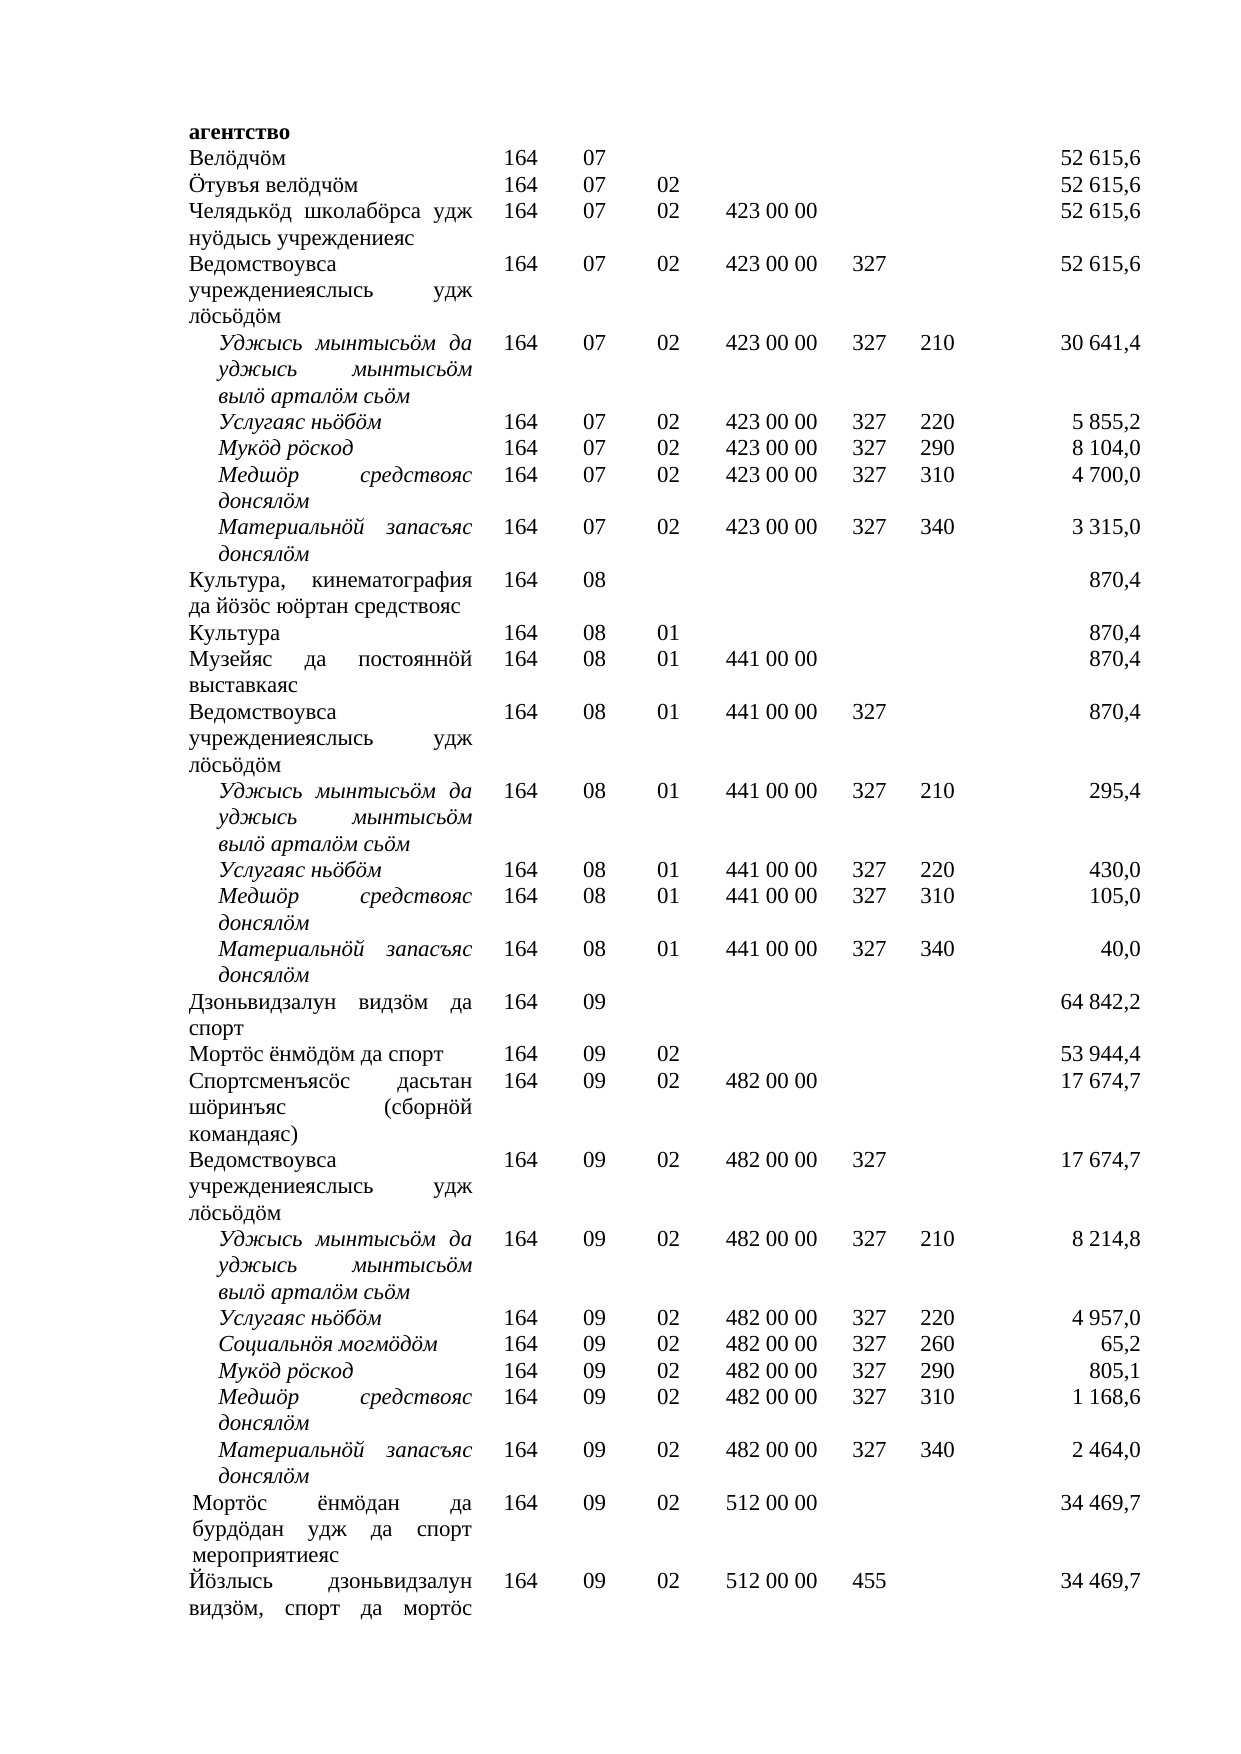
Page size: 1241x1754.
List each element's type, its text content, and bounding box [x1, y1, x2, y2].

table_cell 164 [484, 1225, 557, 1304]
table_cell 02 [631, 1067, 705, 1146]
table_cell 08 [558, 619, 631, 645]
table_cell Мортöс ёнмöдан да бурдöдан удж да спорт мероприятиеяс [177, 1489, 483, 1568]
table_cell 164 [484, 1041, 557, 1067]
table_cell [838, 1041, 900, 1067]
table_cell 870,4 [974, 698, 1152, 777]
table_cell 441 00 00 [705, 777, 838, 856]
table_cell Ведомствоувса учреждениеяслысь удж лöсьöдöм [177, 250, 483, 329]
table_cell 441 00 00 [705, 935, 838, 988]
table_cell [484, 118, 557, 144]
table_cell Ведомствоувса учреждениеяслысь удж лöсьöдöм [177, 1146, 483, 1225]
table_cell [838, 145, 900, 171]
table_cell [1152, 698, 1208, 777]
table_cell [1152, 145, 1208, 171]
table_cell 02 [631, 434, 705, 461]
table_cell 52 615,6 [974, 197, 1152, 250]
table_cell [705, 118, 838, 144]
table_cell 340 [900, 935, 974, 988]
table_cell 01 [631, 856, 705, 882]
table_cell 02 [631, 514, 705, 566]
table_cell 327 [838, 1330, 900, 1357]
table_cell 290 [900, 1357, 974, 1383]
table_cell Культура [177, 619, 483, 645]
table_cell [1152, 250, 1208, 329]
table_cell 164 [484, 1436, 557, 1488]
table_cell 327 [838, 1146, 900, 1225]
table_cell Йöзлысь дзоньвидзалун видзöм, спорт да мортöс [177, 1568, 483, 1620]
table_cell [838, 1489, 900, 1568]
table_cell [1152, 566, 1208, 619]
table_cell Öтувъя велöдчöм [177, 171, 483, 197]
table_cell 02 [631, 329, 705, 408]
table_cell 02 [631, 1041, 705, 1067]
table_cell 02 [631, 461, 705, 513]
table_cell Мукöд рöскод [177, 1357, 483, 1383]
table_cell 327 [838, 1225, 900, 1304]
table_cell [1152, 935, 1208, 988]
table_cell Дзоньвидзалун видзöм да спорт [177, 988, 483, 1041]
table_cell [1152, 988, 1208, 1041]
table_cell 327 [838, 1436, 900, 1488]
table_cell 164 [484, 250, 557, 329]
table_cell Музейяс да постояннöй выставкаяс [177, 645, 483, 698]
table_cell 220 [900, 1304, 974, 1330]
table_cell [1152, 1304, 1208, 1330]
table_cell 02 [631, 197, 705, 250]
table_cell 07 [558, 250, 631, 329]
table_cell 870,4 [974, 645, 1152, 698]
table_cell 02 [631, 1225, 705, 1304]
table_cell 164 [484, 1383, 557, 1436]
table_cell [838, 118, 900, 144]
table_cell 482 00 00 [705, 1146, 838, 1225]
table_cell 327 [838, 514, 900, 566]
table_cell 164 [484, 1568, 557, 1620]
table_cell 164 [484, 645, 557, 698]
table_cell [1152, 619, 1208, 645]
table_cell 327 [838, 434, 900, 461]
table_cell 310 [900, 883, 974, 935]
table_cell 52 615,6 [974, 145, 1152, 171]
table_cell 482 00 00 [705, 1357, 838, 1383]
table_cell 4 957,0 [974, 1304, 1152, 1330]
table_cell [1152, 408, 1208, 434]
table_cell [900, 988, 974, 1041]
table_cell 327 [838, 1304, 900, 1330]
table_cell [705, 145, 838, 171]
table_cell 164 [484, 698, 557, 777]
table_cell [1152, 645, 1208, 698]
table_cell 02 [631, 1330, 705, 1357]
table_cell 870,4 [974, 566, 1152, 619]
table_cell 164 [484, 777, 557, 856]
table_cell 07 [558, 171, 631, 197]
table_cell 09 [558, 1383, 631, 1436]
table_cell Материальнöй запасъяс донсялöм [177, 1436, 483, 1488]
table_cell 8 214,8 [974, 1225, 1152, 1304]
table_cell 09 [558, 1357, 631, 1383]
table_cell 3 315,0 [974, 514, 1152, 566]
table_cell 164 [484, 329, 557, 408]
table_cell 310 [900, 1383, 974, 1436]
table_cell 164 [484, 1357, 557, 1383]
table_cell 08 [558, 856, 631, 882]
table_cell 30 641,4 [974, 329, 1152, 408]
table_cell 164 [484, 1330, 557, 1357]
table_cell Челядькöд школабöрса удж нуöдысь учреждениеяс [177, 197, 483, 250]
table_cell Материальнöй запасъяс донсялöм [177, 935, 483, 988]
table_cell 482 00 00 [705, 1436, 838, 1488]
table_cell 164 [484, 856, 557, 882]
table_cell [705, 566, 838, 619]
table_cell 01 [631, 935, 705, 988]
table_cell [900, 1067, 974, 1146]
table_cell [838, 171, 900, 197]
table_cell 01 [631, 777, 705, 856]
table_cell 164 [484, 171, 557, 197]
table_cell 455 [838, 1568, 900, 1620]
table_cell 52 615,6 [974, 250, 1152, 329]
table_cell 07 [558, 197, 631, 250]
table_cell 310 [900, 461, 974, 513]
table_cell 512 00 00 [705, 1489, 838, 1568]
table_cell 34 469,7 [974, 1489, 1152, 1568]
table_cell 02 [631, 1436, 705, 1488]
table_cell [900, 171, 974, 197]
table_cell 164 [484, 566, 557, 619]
table_cell агентство [177, 118, 483, 144]
table_cell 164 [484, 461, 557, 513]
table_cell [838, 1067, 900, 1146]
table_cell 164 [484, 145, 557, 171]
table_cell [1152, 514, 1208, 566]
table_cell 210 [900, 1225, 974, 1304]
table_cell [1152, 118, 1208, 144]
table_cell [1152, 1436, 1208, 1488]
table_cell 09 [558, 1067, 631, 1146]
table_cell 430,0 [974, 856, 1152, 882]
table_cell Услугаяс ньöбöм [177, 1304, 483, 1330]
table_cell [900, 197, 974, 250]
table_cell 327 [838, 1383, 900, 1436]
table_cell [1152, 1383, 1208, 1436]
table_cell 327 [838, 856, 900, 882]
table_cell 164 [484, 935, 557, 988]
table_cell 327 [838, 935, 900, 988]
table_cell 340 [900, 514, 974, 566]
table_cell [838, 988, 900, 1041]
table_cell [900, 645, 974, 698]
table_cell 482 00 00 [705, 1304, 838, 1330]
table_cell 220 [900, 408, 974, 434]
table_cell [1152, 1067, 1208, 1146]
table_cell 17 674,7 [974, 1067, 1152, 1146]
table_cell 09 [558, 1304, 631, 1330]
table_cell [705, 171, 838, 197]
table_cell [900, 698, 974, 777]
table_cell [974, 118, 1152, 144]
table_cell [1152, 329, 1208, 408]
table_cell 02 [631, 1146, 705, 1225]
table_cell [900, 619, 974, 645]
table_cell [1152, 434, 1208, 461]
table_cell 423 00 00 [705, 408, 838, 434]
table_cell 07 [558, 408, 631, 434]
table_cell 482 00 00 [705, 1067, 838, 1146]
table_cell 2 464,0 [974, 1436, 1152, 1488]
table_cell [1152, 1146, 1208, 1225]
table_cell 07 [558, 461, 631, 513]
table_cell [705, 988, 838, 1041]
table_cell [838, 566, 900, 619]
table_cell Велöдчöм [177, 145, 483, 171]
table_cell Уджысь мынтысьöм да уджысь мынтысьöм вылö арталöм сьöм [177, 329, 483, 408]
table_cell 164 [484, 408, 557, 434]
table_cell 327 [838, 329, 900, 408]
table_cell Социальнöя могмöдöм [177, 1330, 483, 1357]
table_cell [1152, 197, 1208, 250]
table_cell 423 00 00 [705, 197, 838, 250]
table_cell [900, 1041, 974, 1067]
table_cell Медшöр средствояс донсялöм [177, 1383, 483, 1436]
table_cell [631, 988, 705, 1041]
table_cell 327 [838, 698, 900, 777]
table_cell 08 [558, 935, 631, 988]
table_cell 164 [484, 197, 557, 250]
table_cell [838, 619, 900, 645]
table_cell [705, 619, 838, 645]
table_cell 164 [484, 619, 557, 645]
table_cell 327 [838, 1357, 900, 1383]
table_cell 441 00 00 [705, 698, 838, 777]
table_cell 01 [631, 698, 705, 777]
table_cell Мортöс ёнмöдöм да спорт [177, 1041, 483, 1067]
table_cell 65,2 [974, 1330, 1152, 1357]
table_cell 210 [900, 777, 974, 856]
table_cell 164 [484, 1067, 557, 1146]
table_cell 09 [558, 1225, 631, 1304]
table_cell 08 [558, 883, 631, 935]
table_cell 07 [558, 514, 631, 566]
table_cell 164 [484, 1146, 557, 1225]
table_cell 327 [838, 883, 900, 935]
table_cell 8 104,0 [974, 434, 1152, 461]
table_cell [1152, 856, 1208, 882]
table_cell 290 [900, 434, 974, 461]
table_cell 09 [558, 1146, 631, 1225]
table_cell [1152, 461, 1208, 513]
table_cell 02 [631, 1383, 705, 1436]
table_cell 02 [631, 171, 705, 197]
table_cell 02 [631, 250, 705, 329]
table_cell 164 [484, 1489, 557, 1568]
table_cell [1152, 1568, 1208, 1620]
table_cell 340 [900, 1436, 974, 1488]
table_cell [1152, 1225, 1208, 1304]
table_cell 441 00 00 [705, 883, 838, 935]
table_cell Спортсменъясöс дасьтан шöринъяс (сборнöй командаяс) [177, 1067, 483, 1146]
table_cell [900, 1568, 974, 1620]
table_cell [1152, 1041, 1208, 1067]
table_cell 09 [558, 1041, 631, 1067]
table_cell [1152, 1489, 1208, 1568]
table_cell 260 [900, 1330, 974, 1357]
table_cell Мукöд рöскод [177, 434, 483, 461]
table_cell 441 00 00 [705, 645, 838, 698]
table_cell 4 700,0 [974, 461, 1152, 513]
table_cell 02 [631, 408, 705, 434]
table_cell 327 [838, 250, 900, 329]
table_cell 09 [558, 1489, 631, 1568]
table_cell Медшöр средствояс донсялöм [177, 461, 483, 513]
table_cell Услугаяс ньöбöм [177, 408, 483, 434]
table_cell Уджысь мынтысьöм да уджысь мынтысьöм вылö арталöм сьöм [177, 777, 483, 856]
table_cell 482 00 00 [705, 1225, 838, 1304]
table_cell 164 [484, 883, 557, 935]
table_cell [558, 118, 631, 144]
table_cell 01 [631, 619, 705, 645]
table_cell Материальнöй запасъяс донсялöм [177, 514, 483, 566]
table_cell 01 [631, 883, 705, 935]
table_cell 53 944,4 [974, 1041, 1152, 1067]
table_cell 07 [558, 434, 631, 461]
table_cell 08 [558, 777, 631, 856]
table_cell 482 00 00 [705, 1330, 838, 1357]
table_cell [900, 250, 974, 329]
table_cell 07 [558, 329, 631, 408]
table_cell Культура, кинематография да йöзöс юöртан средствояс [177, 566, 483, 619]
table_cell 164 [484, 434, 557, 461]
table_cell 07 [558, 145, 631, 171]
table_cell 08 [558, 566, 631, 619]
table_cell Ведомствоувса учреждениеяслысь удж лöсьöдöм [177, 698, 483, 777]
table_cell 327 [838, 461, 900, 513]
table_cell 210 [900, 329, 974, 408]
table_cell 40,0 [974, 935, 1152, 988]
table_cell [900, 118, 974, 144]
table_cell [1152, 777, 1208, 856]
table_cell 870,4 [974, 619, 1152, 645]
table_cell 441 00 00 [705, 856, 838, 882]
table_cell 295,4 [974, 777, 1152, 856]
table_cell 105,0 [974, 883, 1152, 935]
table_cell 423 00 00 [705, 434, 838, 461]
table_cell 02 [631, 1357, 705, 1383]
table_cell 5 855,2 [974, 408, 1152, 434]
table_cell 423 00 00 [705, 514, 838, 566]
table_cell 64 842,2 [974, 988, 1152, 1041]
table_cell 02 [631, 1489, 705, 1568]
table_cell 164 [484, 1304, 557, 1330]
table_cell 1 168,6 [974, 1383, 1152, 1436]
table_cell 423 00 00 [705, 250, 838, 329]
table_cell 512 00 00 [705, 1568, 838, 1620]
table_cell 17 674,7 [974, 1146, 1152, 1225]
table_cell 09 [558, 1568, 631, 1620]
table_cell 09 [558, 1330, 631, 1357]
table_cell 09 [558, 1436, 631, 1488]
table_cell 164 [484, 514, 557, 566]
table_cell [900, 566, 974, 619]
table_cell [838, 197, 900, 250]
table_cell 08 [558, 698, 631, 777]
table_cell 220 [900, 856, 974, 882]
table_cell Уджысь мынтысьöм да уджысь мынтысьöм вылö арталöм сьöм [177, 1225, 483, 1304]
table_cell 423 00 00 [705, 461, 838, 513]
table_cell 164 [484, 988, 557, 1041]
table_cell [1152, 171, 1208, 197]
table_cell [631, 566, 705, 619]
table_cell 327 [838, 777, 900, 856]
table_cell 08 [558, 645, 631, 698]
table_cell 423 00 00 [705, 329, 838, 408]
table_cell [631, 118, 705, 144]
table_cell [705, 1041, 838, 1067]
table_cell 52 615,6 [974, 171, 1152, 197]
table_cell 09 [558, 988, 631, 1041]
table_cell Медшöр средствояс донсялöм [177, 883, 483, 935]
table_cell 482 00 00 [705, 1383, 838, 1436]
table_cell 02 [631, 1304, 705, 1330]
table_cell [1152, 1330, 1208, 1357]
table_cell [900, 1489, 974, 1568]
table_cell [838, 645, 900, 698]
table_cell [1152, 883, 1208, 935]
table_cell Услугаяс ньöбöм [177, 856, 483, 882]
table_cell 327 [838, 408, 900, 434]
table_cell [1152, 1357, 1208, 1383]
table_cell [631, 145, 705, 171]
table_cell 02 [631, 1568, 705, 1620]
table_cell 01 [631, 645, 705, 698]
table_cell 805,1 [974, 1357, 1152, 1383]
table_cell [900, 1146, 974, 1225]
table_cell [900, 145, 974, 171]
table_cell 34 469,7 [974, 1568, 1152, 1620]
